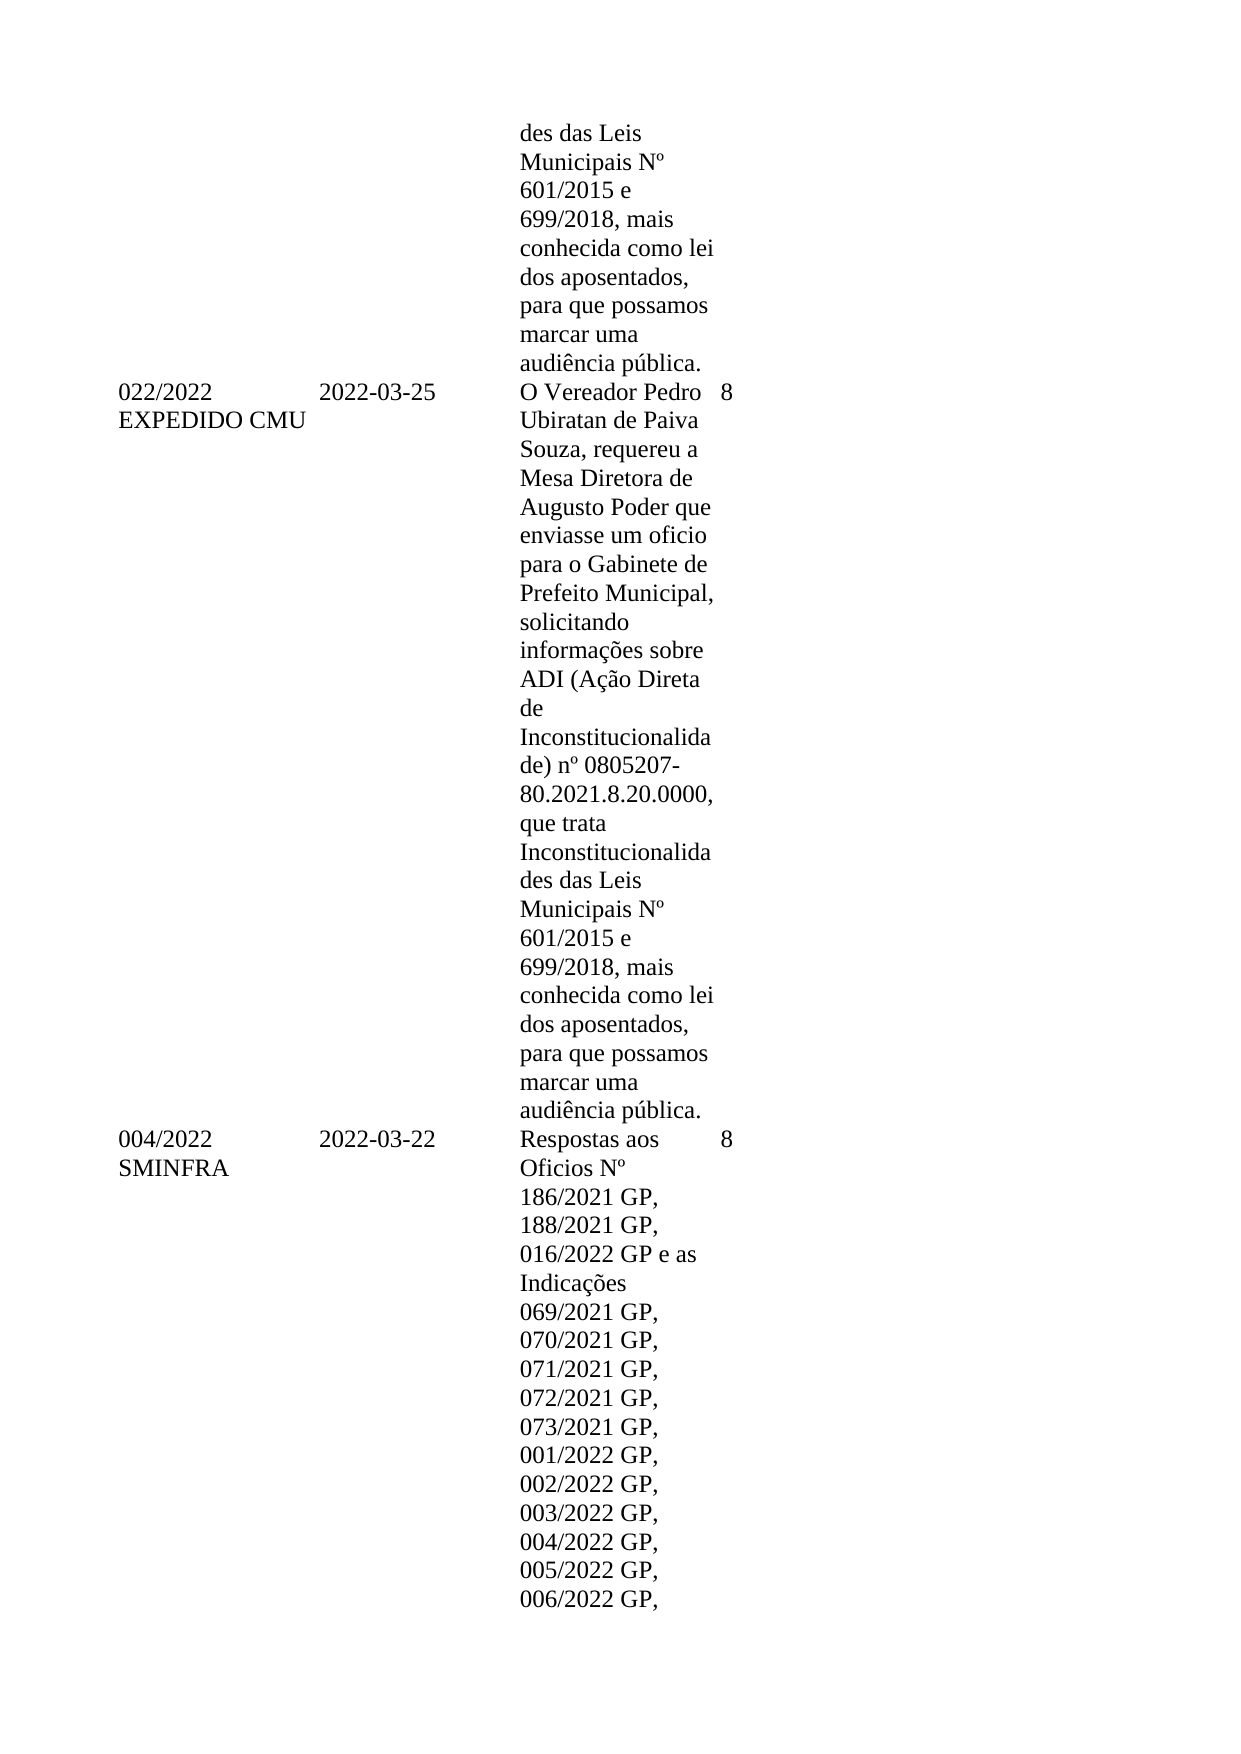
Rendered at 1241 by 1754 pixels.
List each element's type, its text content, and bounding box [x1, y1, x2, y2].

table_cell [319, 118, 519, 377]
table_cell [118, 118, 319, 377]
table_cell 8 [720, 377, 921, 1124]
table_cell O Vereador Pedro Ubiratan de Paiva Souza, requereu a Mesa Diretora de Augusto Poder que enviasse um oficio para o Gabinete de Prefeito Municipal, solicitando informações sobre ADI (Ação Direta de Inconstitucionalidade) nº 0805207-80.2021.8.20.0000, que trata Inconstitucionalidades das Leis Municipais Nº 601/2015 e 699/2018, mais conhecida como lei dos aposentados, para que possamos marcar uma audiência pública. [520, 377, 720, 1124]
table_cell [921, 377, 1122, 1124]
table_cell 2022-03-22 [319, 1124, 519, 1613]
table_cell Respostas aos Oficios Nº 186/2021 GP, 188/2021 GP, 016/2022 GP e as Indicações 069/2021 GP, 070/2021 GP, 071/2021 GP, 072/2021 GP, 073/2021 GP, 001/2022 GP, 002/2022 GP, 003/2022 GP, 004/2022 GP, 005/2022 GP, 006/2022 GP, [520, 1124, 720, 1613]
table_cell 022/2022 EXPEDIDO CMU [118, 377, 319, 1124]
table_cell 004/2022 SMINFRA [118, 1124, 319, 1613]
table_cell 8 [720, 1124, 921, 1613]
table_cell [921, 118, 1122, 377]
table_cell 2022-03-25 [319, 377, 519, 1124]
table_cell [720, 118, 921, 377]
table_cell [921, 1124, 1122, 1613]
table_cell des das Leis Municipais Nº 601/2015 e 699/2018, mais conhecida como lei dos aposentados, para que possamos marcar uma audiência pública. [520, 118, 720, 377]
